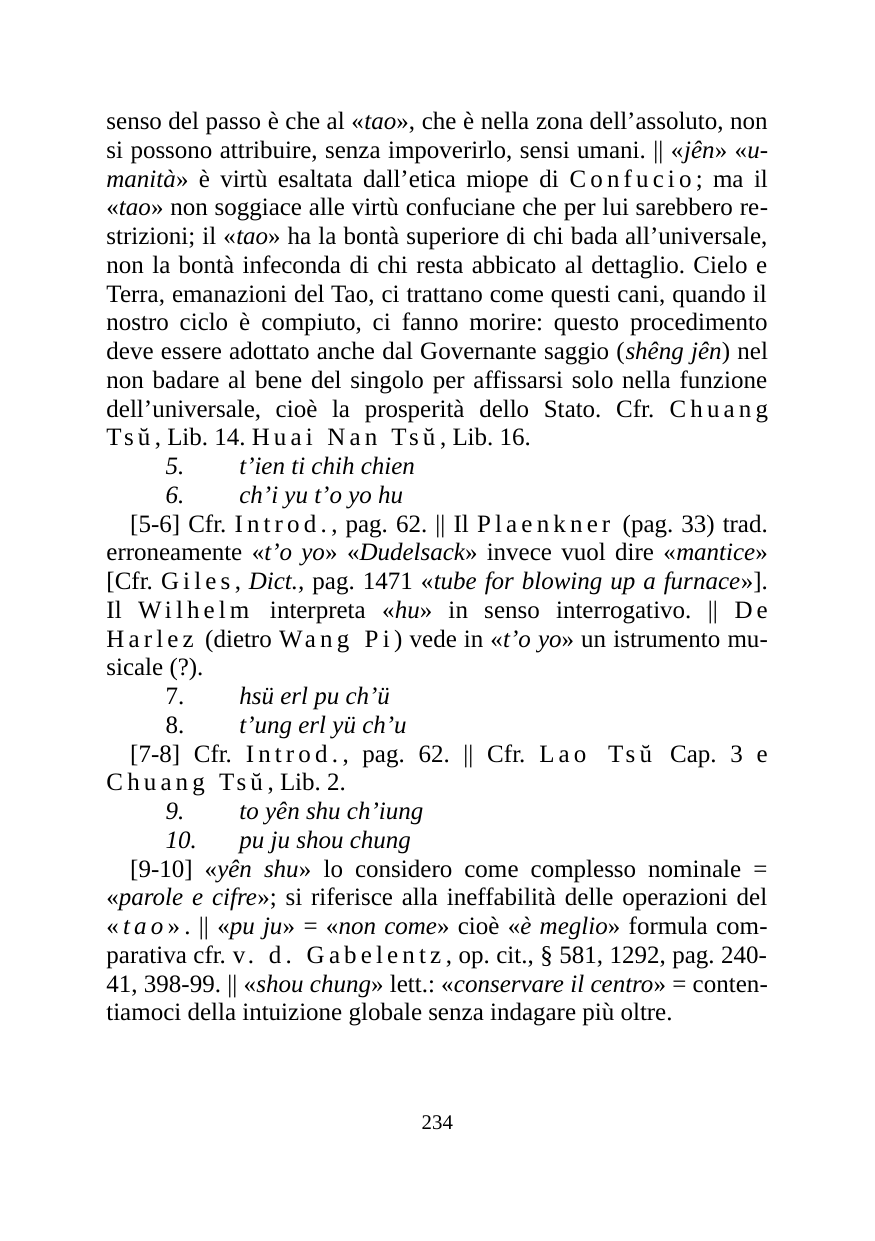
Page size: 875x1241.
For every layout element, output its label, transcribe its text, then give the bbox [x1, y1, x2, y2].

list ch’i yu t’o yo hu [165, 480, 768, 509]
list pu ju shou chung [165, 825, 768, 854]
list t’ien ti chih chien [165, 451, 768, 480]
list t’ung erl yü ch’u [165, 710, 768, 739]
list hsü erl pu ch’ü [165, 681, 768, 710]
text [7-8] Cfr. Introd., pag. 62. || Cfr. Lao Tsŭ Cap. 3 e Chuang Tsŭ, Lib. 2. [106, 739, 768, 796]
text [9-10] «yên shu» lo considero come complesso nominale = «parole e cifre»; si riferisce alla ineffabilità delle operazioni del «tao». || «pu ju» = «non come» cioè «è meglio» formula com­parativa cfr. v. d. Gabelentz, op. cit., § 581, 1292, pag. 240-41, 398-99. || «shou chung» lett.: «conservare il centro» = conten­tiamoci della intuizione globale senza indagare più oltre. [106, 854, 768, 1026]
text senso del passo è che al «tao», che è nella zona dell’assoluto, non si possono attribuire, senza impoverirlo, sensi umani. || «jên» «u­manità» è virtù esaltata dall’etica miope di Confucio; ma il «tao» non soggiace alle virtù confuciane che per lui sarebbero re­strizioni; il «tao» ha la bontà superiore di chi bada all’universale, non la bontà infeconda di chi resta abbicato al dettaglio. Cielo e Terra, emanazioni del Tao, ci trattano come questi cani, quando il nostro ciclo è compiuto, ci fanno morire: questo procedimento deve essere adottato anche dal Governante saggio (shêng jên) nel non badare al bene del singolo per affissarsi solo nella funzione dell’universale, cioè la prosperità dello Stato. Cfr. Chuang Tsŭ, Lib. 14. Huai Nan Tsŭ, Lib. 16. [106, 106, 768, 451]
text [5-6] Cfr. Introd., pag. 61. || Il Plaenkner (pag. 33) trad. erroneamente «t’o yo» «Dudelsack» invece vuol dire «mantice» [Cfr. Giles, Dict., pag. 1471 «tube for blowing up a furnace»]. Il Wilhelm interpreta «hu» in senso interrogativo. || De Harlez (dietro Wang Pi) vede in «t’o yo» un istrumento mu­sicale (?). [106, 509, 768, 681]
list to yên shu ch’iung [165, 796, 768, 825]
